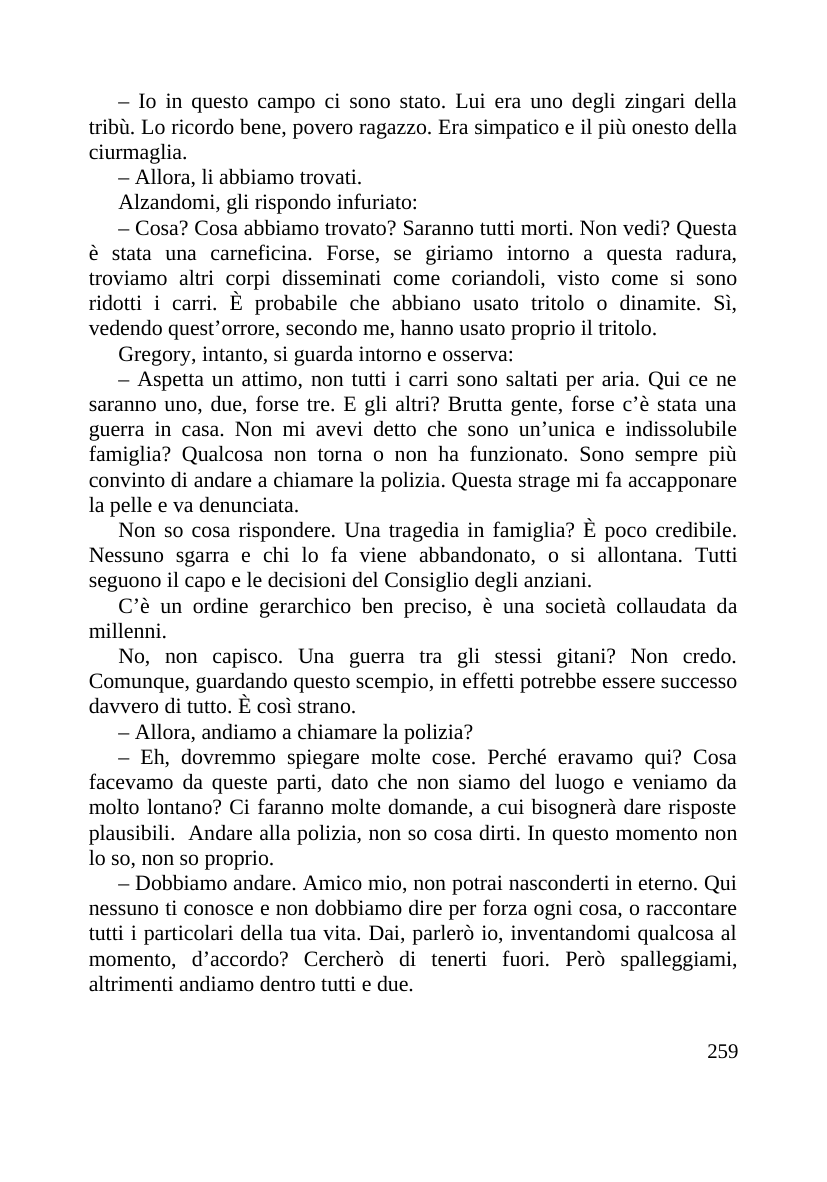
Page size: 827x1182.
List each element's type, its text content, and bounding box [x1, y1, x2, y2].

text No, non capisco. Una guerra tra gli stessi gitani? Non credo. Comunque, guardando questo scempio, in effetti potrebbe essere successo davvero di tutto. È così strano. [88, 643, 738, 719]
text – Dobbiamo andare. Amico mio, non potrai nasconderti in eterno. Qui nessuno ti conosce e non dobbiamo dire per forza ogni cosa, o raccontare tutti i particolari della tua vita. Dai, parlerò io, inventandomi qualcosa al momento, d’accordo? Cercherò di tenerti fuori. Però spalleggiami, altrimenti andiamo dentro tutti e due. [88, 870, 738, 996]
text C’è un ordine gerarchico ben preciso, è una società collaudata da millenni. [88, 593, 738, 643]
text Gregory, intanto, si guarda intorno e osserva: [88, 341, 738, 366]
text – Aspetta un attimo, non tutti i carri sono saltati per aria. Qui ce ne saranno uno, due, forse tre. E gli altri? Brutta gente, forse c’è stata una guerra in casa. Non mi avevi detto che sono un’unica e indissolubile famiglia? Qualcosa non torna o non ha funzionato. Sono sempre più convinto di andare a chiamare la polizia. Questa strage mi fa accapponare la pelle e va denunciata. [88, 366, 738, 517]
text – Allora, andiamo a chiamare la polizia? [88, 719, 738, 744]
text Non so cosa rispondere. Una tragedia in famiglia? È poco credibile. Nessuno sgarra e chi lo fa viene abbandonato, o si allontana. Tutti seguono il capo e le decisioni del Consiglio degli anziani. [88, 517, 738, 593]
text – Allora, li abbiamo trovati. [88, 164, 738, 189]
text Alzandomi, gli rispondo infuriato: [88, 189, 738, 214]
text – Cosa? Cosa abbiamo trovato? Saranno tutti morti. Non vedi? Questa è stata una carneficina. Forse, se giriamo intorno a questa radura, troviamo altri corpi disseminati come coriandoli, visto come si sono ridotti i carri. È probabile che abbiano usato tritolo o dinamite. Sì, vedendo quest’orrore, secondo me, hanno usato proprio il tritolo. [88, 214, 738, 341]
text – Eh, dovremmo spiegare molte cose. Perché eravamo qui? Cosa facevamo da queste parti, dato che non siamo del luogo e veniamo da molto lontano? Ci faranno molte domande, a cui bisognerà dare risposte plausibili. Andare alla polizia, non so cosa dirti. In questo momento non lo so, non so proprio. [88, 744, 738, 870]
text – Io in questo campo ci sono stato. Lui era uno degli zingari della tribù. Lo ricordo bene, povero ragazzo. Era simpatico e il più onesto della ciurmaglia. [88, 88, 738, 164]
